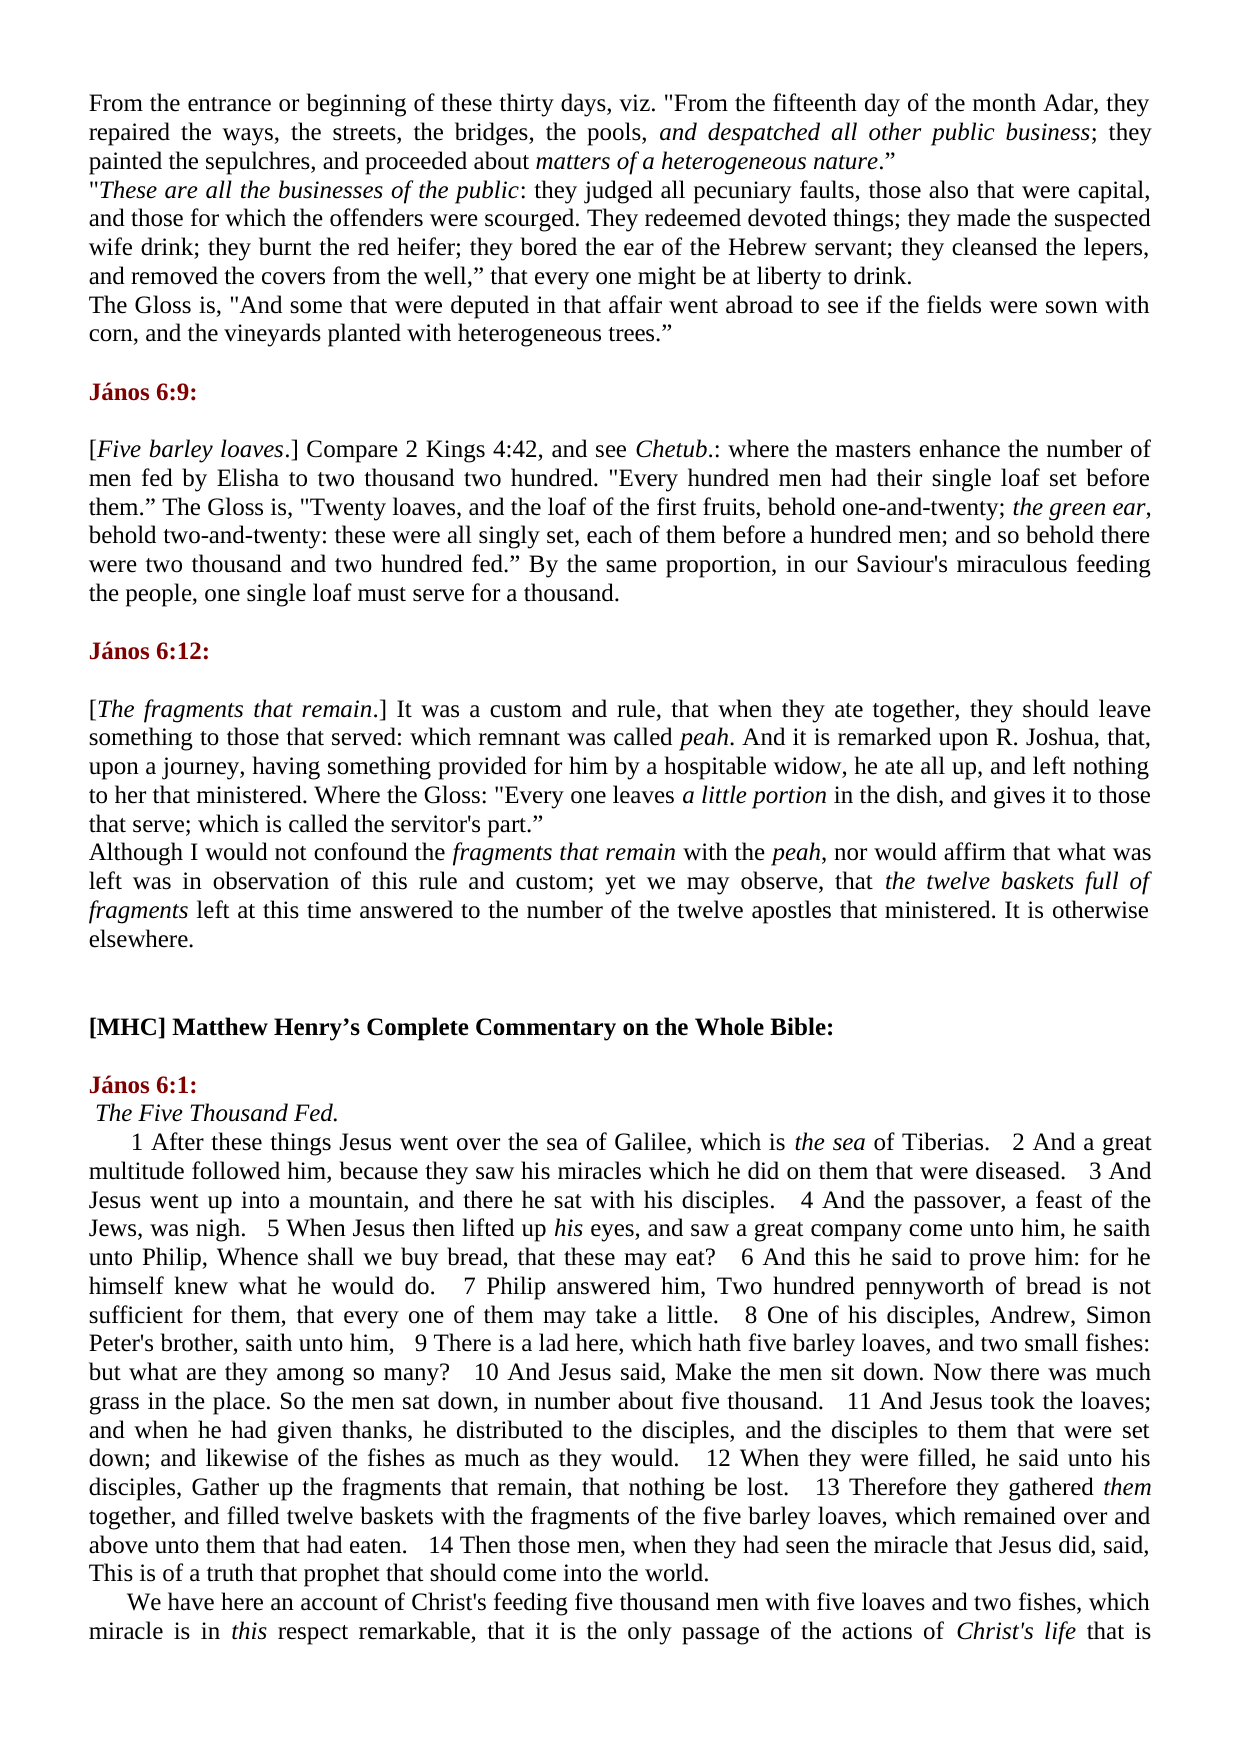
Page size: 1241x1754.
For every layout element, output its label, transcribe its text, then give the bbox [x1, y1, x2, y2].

text János 6:9: [88, 377, 1152, 406]
text We have here an account of Christ's feeding five thousand men with five loaves and two fishes, which miracle is in this respect remarkable, that it is the only passage of the actions of Christ's life that is [88, 1587, 1152, 1645]
text The Gloss is, "And some that were deputed in that affair went abroad to see if the fields were sown with corn, and the vineyards planted with heterogeneous trees.” [88, 290, 1152, 347]
text [MHC] Matthew Henry’s Complete Commentary on the Whole Bible: [88, 1012, 1152, 1040]
text János 6:1: [88, 1070, 1152, 1098]
text [Five barley loaves.] Compare 2 Kings 4:42, and see Chetub.: where the masters enhance the number of men fed by Elisha to two thousand two hundred. "Every hundred men had their single loaf set before them.” The Gloss is, "Twenty loaves, and the loaf of the first fruits, behold one-and-twenty; the green ear, behold two-and-twenty: these were all singly set, each of them before a hundred men; and so behold there were two thousand and two hundred fed.” By the same proportion, in our Saviour's miraculous feeding the people, one single loaf must serve for a thousand. [88, 434, 1152, 607]
text Although I would not confound the fragments that remain with the peah, nor would affirm that what was left was in observation of this rule and custom; yet we may observe, that the twelve baskets full of fragments left at this time answered to the number of the twelve apostles that ministered. It is otherwise elsewhere. [88, 837, 1152, 952]
text From the entrance or beginning of these thirty days, viz. "From the fifteenth day of the month Adar, they repaired the ways, the streets, the bridges, the pools, and despatched all other public business; they painted the sepulchres, and proceeded about matters of a heterogeneous nature.” [88, 88, 1152, 175]
text The Five Thousand Fed. [88, 1098, 1152, 1127]
text [The fragments that remain.] It was a custom and rule, that when they ate together, they should leave something to those that served: which remnant was called peah. And it is remarked upon R. Joshua, that, upon a journey, having something provided for him by a hospitable widow, he ate all up, and left nothing to her that ministered. Where the Gloss: "Every one leaves a little portion in the dish, and gives it to those that serve; which is called the servitor's part.” [88, 694, 1152, 837]
text János 6:12: [88, 636, 1152, 665]
text 1 After these things Jesus went over the sea of Galilee, which is the sea of Tiberias. 2 And a great multitude followed him, because they saw his miracles which he did on them that were diseased. 3 And Jesus went up into a mountain, and there he sat with his disciples. 4 And the passover, a feast of the Jews, was nigh. 5 When Jesus then lifted up his eyes, and saw a great company come unto him, he saith unto Philip, Whence shall we buy bread, that these may eat? 6 And this he said to prove him: for he himself knew what he would do. 7 Philip answered him, Two hundred pennyworth of bread is not sufficient for them, that every one of them may take a little. 8 One of his disciples, Andrew, Simon Peter's brother, saith unto him, 9 There is a lad here, which hath five barley loaves, and two small fishes: but what are they among so many? 10 And Jesus said, Make the men sit down. Now there was much grass in the place. So the men sat down, in number about five thousand. 11 And Jesus took the loaves; and when he had given thanks, he distributed to the disciples, and the disciples to them that were set down; and likewise of the fishes as much as they would. 12 When they were filled, he said unto his disciples, Gather up the fragments that remain, that nothing be lost. 13 Therefore they gathered them together, and filled twelve baskets with the fragments of the five barley loaves, which remained over and above unto them that had eaten. 14 Then those men, when they had seen the miracle that Jesus did, said, This is of a truth that prophet that should come into the world. [88, 1127, 1152, 1587]
text "These are all the businesses of the public: they judged all pecuniary faults, those also that were capital, and those for which the offenders were scourged. They redeemed devoted things; they made the suspected wife drink; they burnt the red heifer; they bored the ear of the Hebrew servant; they cleansed the lepers, and removed the covers from the well,” that every one might be at liberty to drink. [88, 175, 1152, 290]
